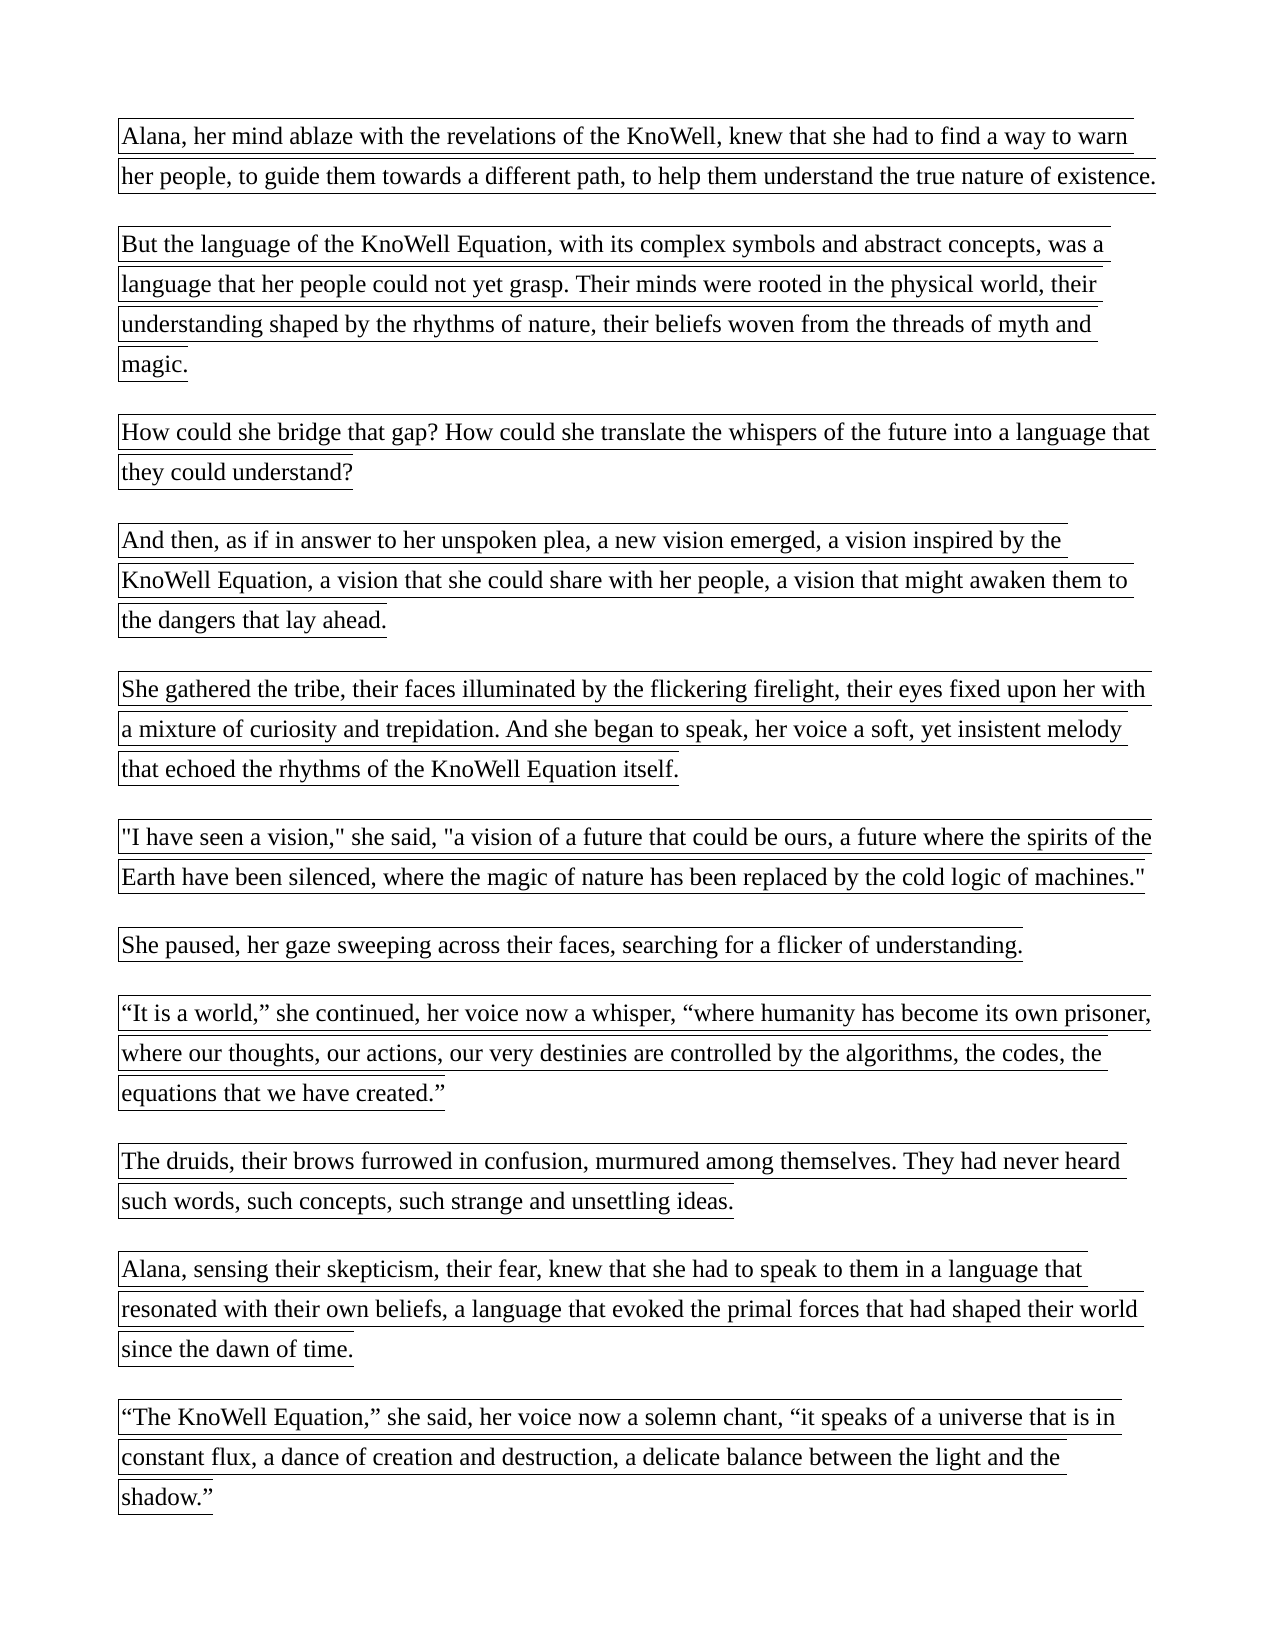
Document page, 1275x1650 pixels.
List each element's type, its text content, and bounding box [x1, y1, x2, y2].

text “The KnoWell Equation,” she said, her voice now a solemn chant, “it speaks of a universe that is in constant flux, a dance of creation and destruction, a delicate balance between the light and the shadow.” [118, 1399, 1157, 1514]
text She paused, her gaze sweeping across their faces, searching for a flicker of understanding. [119, 927, 1157, 962]
text Alana, her mind ablaze with the revelations of the KnoWell, knew that she had to find a way to warn her people, to guide them towards a different path, to help them understand the true nature of existence. [118, 118, 1157, 193]
text And then, as if in answer to her unspoken plea, a new vision emerged, a vision inspired by the KnoWell Equation, a vision that she could share with her people, a vision that might awaken them to the dangers that lay ahead. [118, 522, 1157, 637]
text But the language of the KnoWell Equation, with its complex symbols and abstract concepts, was a language that her people could not yet grasp. Their minds were rooted in the physical world, their understanding shaped by the rhythms of nature, their beliefs woven from the threads of myth and magic. [118, 226, 1157, 381]
text She gathered the tribe, their faces illuminated by the flickering firelight, their eyes fixed upon her with a mixture of curiosity and trepidation. And she began to speak, her voice a soft, yet insistent melody that echoed the rhythms of the KnoWell Equation itself. [118, 671, 1157, 785]
text Alana, sensing their skepticism, their fear, knew that she had to speak to them in a language that resonated with their own beliefs, a language that evoked the primal forces that had shaped their world since the dawn of time. [118, 1251, 1157, 1366]
text they could understand? [118, 450, 1157, 489]
text "I have seen a vision," she said, "a vision of a future that could be ours, a future where the spirits of the Earth have been silenced, where the magic of nature has been replaced by the cold logic of machines." [118, 819, 1157, 893]
text How could she bridge that gap? How could she translate the whispers of the future into a language that [119, 414, 1157, 449]
text “It is a world,” she continued, her voice now a whisper, “where humanity has become its own prisoner, where our thoughts, our actions, our very destinies are controlled by the algorithms, the codes, the equations that we have created.” [118, 995, 1157, 1110]
text The druids, their brows furrowed in confusion, murmured among themselves. They had never heard such words, such concepts, such strange and unsettling ideas. [118, 1143, 1157, 1218]
